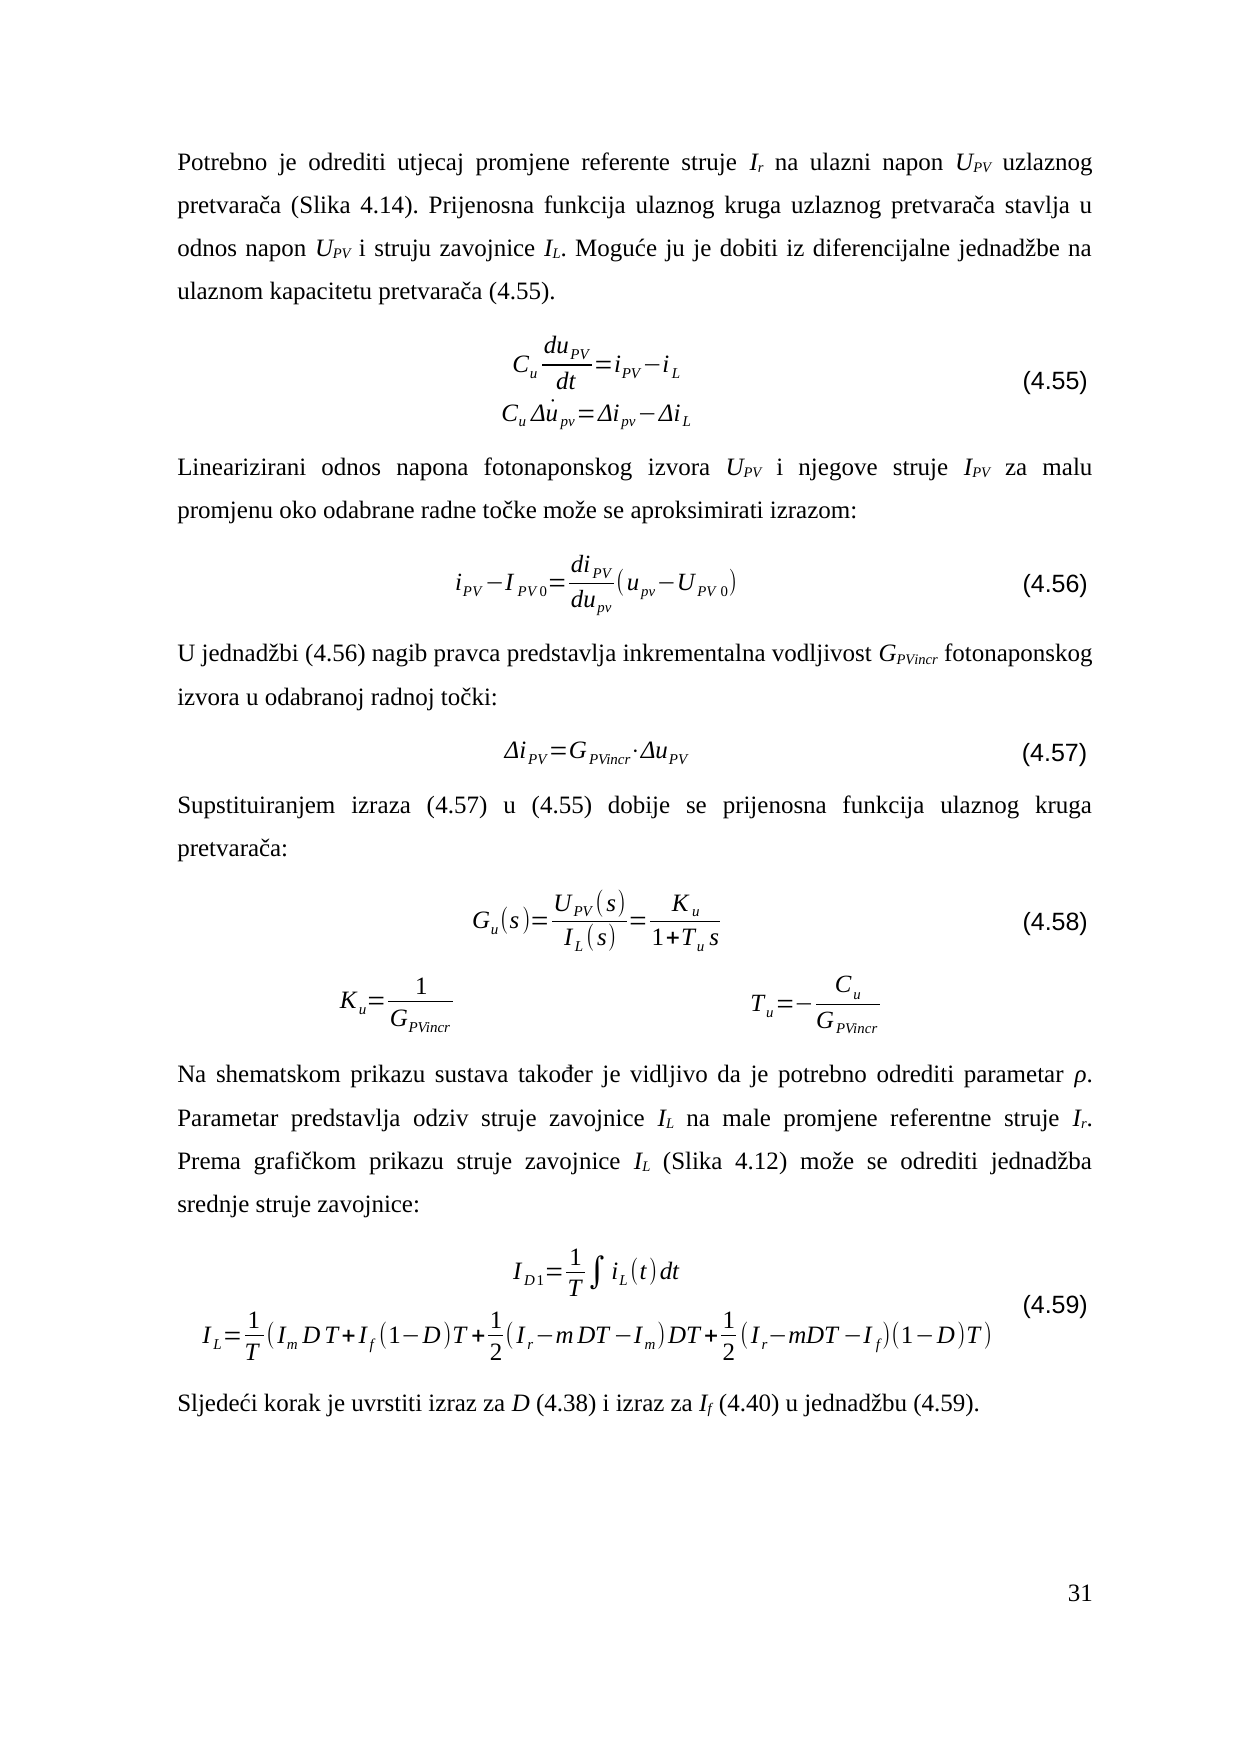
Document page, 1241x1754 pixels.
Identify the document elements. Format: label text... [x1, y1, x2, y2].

text Supstituiranjem izraza (4.57) u (4.55) dobije se prijenosna funkcija ulaznog kruga pretvarača: [177, 790, 1093, 862]
table_header [177, 326, 1015, 440]
table_header [177, 544, 1015, 626]
text Potrebno je odrediti utjecaj promjene referente struje Ir na ulazni napon UPV uzlaznog pretvarača (Slika 4.14). Prijenosna funkcija ulaznog kruga uzlaznog pretvarača stavlja u odnos napon UPV i struju zavojnice IL. Moguće ju je dobiti iz diferencijalne jednadžbe na ulaznom kapacitetu pretvarača (4.55). [177, 147, 1093, 305]
table_cell [177, 965, 615, 1047]
text U jednadžbi (4.56) nagib pravca predstavlja inkrementalna vodljivost GPVincr fotonaponskog izvora u odabranoj radnoj točki: [177, 638, 1093, 710]
table_header (4.58) [1016, 882, 1093, 965]
table_header (4.55) [1015, 326, 1093, 440]
table_cell [615, 965, 1016, 1047]
table_header [177, 882, 1016, 965]
text Na shematskom prikazu sustava također je vidljivo da je potrebno odrediti parametar ρ. Parametar predstavlja odziv struje zavojnice IL na male promjene referentne struje Ir. Prema grafičkom prikazu struje zavojnice IL (Slika 4.12) može se odrediti jednadžba srednje struje zavojnice: [177, 1059, 1093, 1218]
table_header (4.57) [1015, 731, 1093, 778]
table_header [177, 731, 1015, 778]
text Linearizirani odnos napona fotonaponskog izvora UPV i njegove struje IPV za malu promjenu oko odabrane radne točke može se aproksimirati izrazom: [177, 452, 1093, 524]
table_cell [1016, 965, 1093, 1047]
table_header (4.56) [1015, 544, 1093, 626]
table_header (4.59) [1015, 1238, 1093, 1376]
table_header [177, 1238, 1015, 1376]
text Sljedeći korak je uvrstiti izraz za D (4.38) i izraz za If (4.40) u jednadžbu (4.59). [177, 1388, 1093, 1417]
